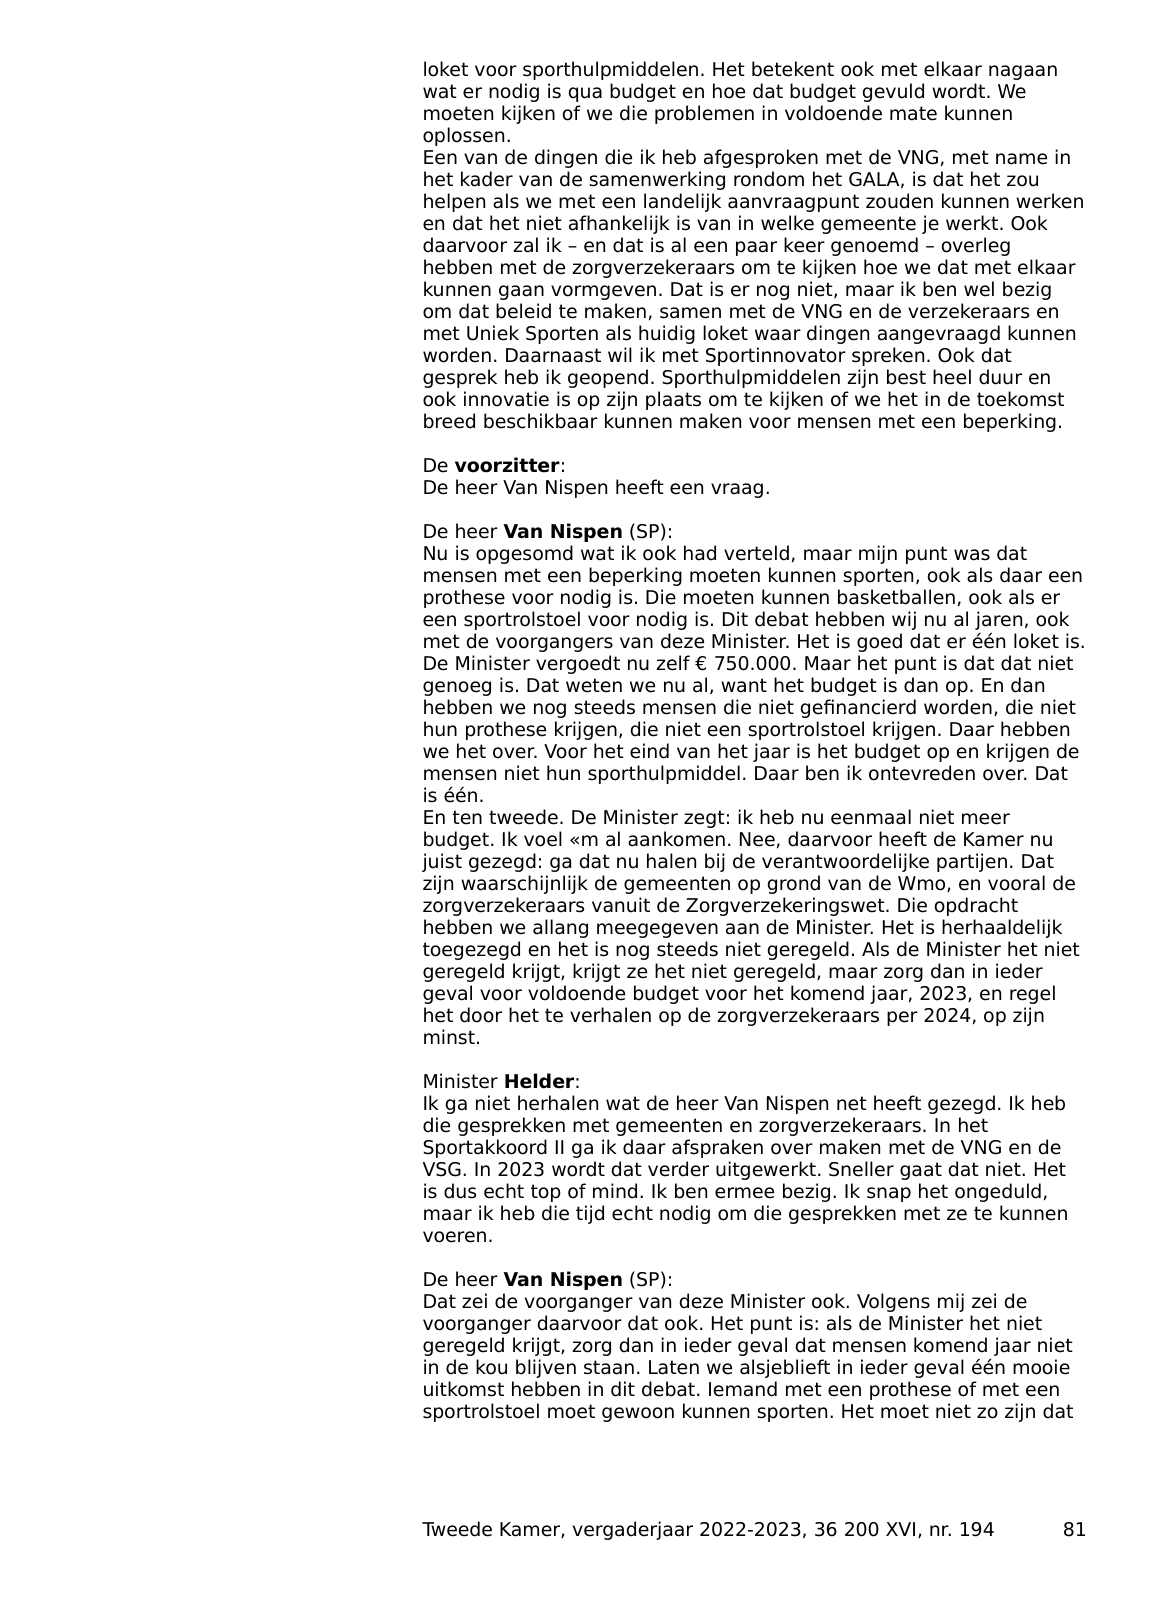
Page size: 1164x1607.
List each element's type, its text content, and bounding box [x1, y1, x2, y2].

text Minister Helder: [422, 1071, 1087, 1093]
text Nu is opgesomd wat ik ook had verteld, maar mijn punt was dat mensen met een beperking moeten kunnen sporten, ook als daar een prothese voor nodig is. Die moeten kunnen basketballen, ook als er een sportrolstoel voor nodig is. Dit debat hebben wij nu al jaren, ook met de voorgangers van deze Minister. Het is goed dat er één loket is. De Minister vergoedt nu zelf € 750.000. Maar het punt is dat dat niet genoeg is. Dat weten we nu al, want het budget is dan op. En dan hebben we nog steeds mensen die niet gefinancierd worden, die niet hun prothese krijgen, die niet een sportrolstoel krijgen. Daar hebben we het over. Voor het eind van het jaar is het budget op en krijgen de mensen niet hun sporthulpmiddel. Daar ben ik ontevreden over. Dat is één. [422, 543, 1087, 807]
text Een van de dingen die ik heb afgesproken met de VNG, met name in het kader van de samenwerking rondom het GALA, is dat het zou helpen als we met een landelijk aanvraagpunt zouden kunnen werken en dat het niet afhankelijk is van in welke gemeente je werkt. Ook daarvoor zal ik – en dat is al een paar keer genoemd – overleg hebben met de zorgverzekeraars om te kijken hoe we dat met elkaar kunnen gaan vormgeven. Dat is er nog niet, maar ik ben wel bezig om dat beleid te maken, samen met de VNG en de verzekeraars en met Uniek Sporten als huidig loket waar dingen aangevraagd kunnen worden. Daarnaast wil ik met Sportinnovator spreken. Ook dat gesprek heb ik geopend. Sporthulpmiddelen zijn best heel duur en ook innovatie is op zijn plaats om te kijken of we het in de toekomst breed beschikbaar kunnen maken voor mensen met een beperking. [422, 147, 1087, 433]
text De heer Van Nispen (SP): [422, 521, 1087, 543]
text De voorzitter: [422, 455, 1087, 477]
text Dat zei de voorganger van deze Minister ook. Volgens mij zei de voorganger daarvoor dat ook. Het punt is: als de Minister het niet geregeld krijgt, zorg dan in ieder geval dat mensen komend jaar niet in de kou blijven staan. Laten we alsjeblieft in ieder geval één mooie uitkomst hebben in dit debat. Iemand met een prothese of met een sportrolstoel moet gewoon kunnen sporten. Het moet niet zo zijn dat [422, 1291, 1087, 1423]
text loket voor sporthulpmiddelen. Het betekent ook met elkaar nagaan wat er nodig is qua budget en hoe dat budget gevuld wordt. We moeten kijken of we die problemen in voldoende mate kunnen oplossen. [422, 59, 1087, 147]
text Ik ga niet herhalen wat de heer Van Nispen net heeft gezegd. Ik heb die gesprekken met gemeenten en zorgverzekeraars. In het Sportakkoord II ga ik daar afspraken over maken met de VNG en de VSG. In 2023 wordt dat verder uitgewerkt. Sneller gaat dat niet. Het is dus echt top of mind. Ik ben ermee bezig. Ik snap het ongeduld, maar ik heb die tijd echt nodig om die gesprekken met ze te kunnen voeren. [422, 1093, 1087, 1247]
text En ten tweede. De Minister zegt: ik heb nu eenmaal niet meer budget. Ik voel «m al aankomen. Nee, daarvoor heeft de Kamer nu juist gezegd: ga dat nu halen bij de verantwoordelijke partijen. Dat zijn waarschijnlijk de gemeenten op grond van de Wmo, en vooral de zorgverzekeraars vanuit de Zorgverzekeringswet. Die opdracht hebben we allang meegegeven aan de Minister. Het is herhaaldelijk toegezegd en het is nog steeds niet geregeld. Als de Minister het niet geregeld krijgt, krijgt ze het niet geregeld, maar zorg dan in ieder geval voor voldoende budget voor het komend jaar, 2023, en regel het door het te verhalen op de zorgverzekeraars per 2024, op zijn minst. [422, 807, 1087, 1048]
text De heer Van Nispen (SP): [422, 1269, 1087, 1291]
text De heer Van Nispen heeft een vraag. [422, 477, 1087, 499]
